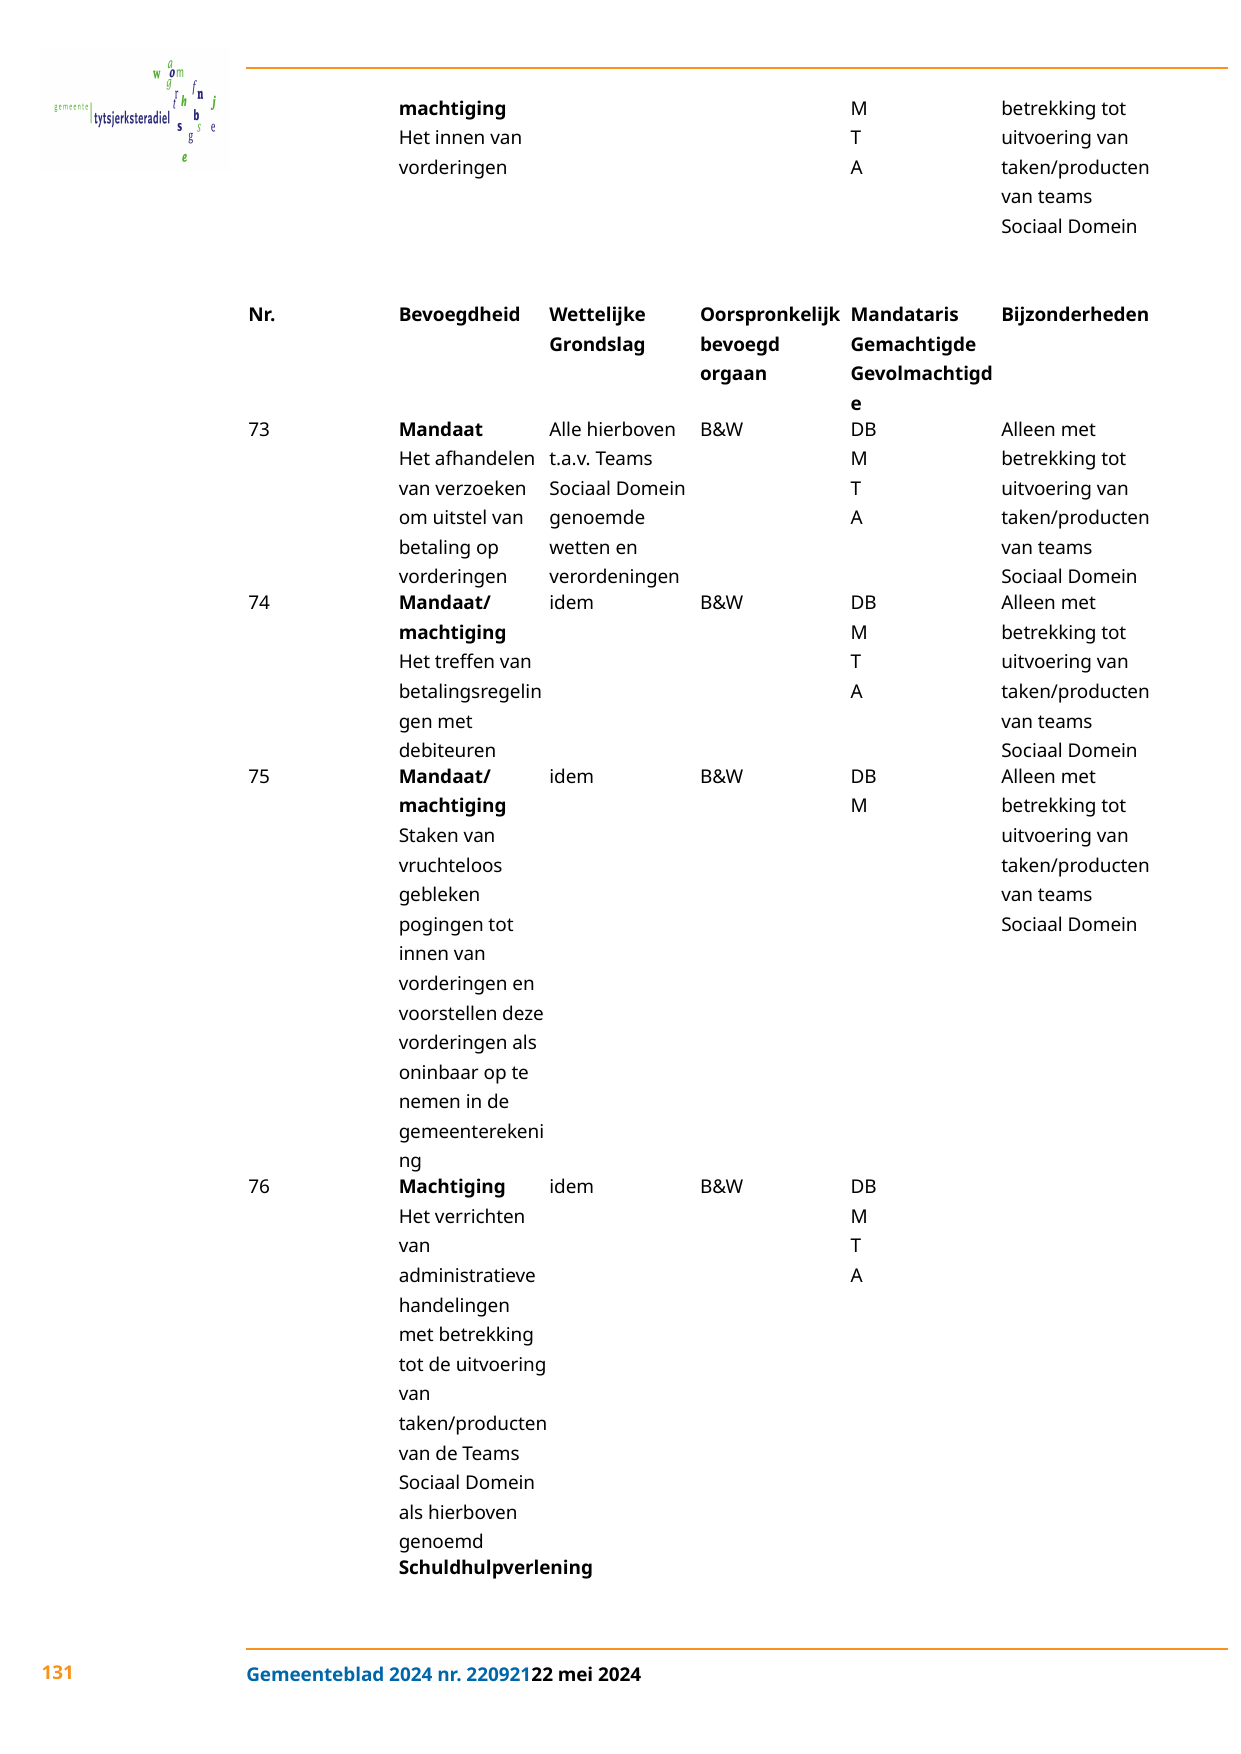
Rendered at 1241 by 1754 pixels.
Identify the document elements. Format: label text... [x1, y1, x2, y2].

table_cell DB M T A [850, 1174, 1001, 1554]
table_cell B&W [700, 763, 850, 1173]
table_cell idem [549, 763, 700, 1173]
table_cell B&W [700, 416, 850, 589]
table_cell 73 [248, 416, 398, 589]
table_header Bevoegdheid [399, 301, 549, 416]
table_cell machtiging Het innen van vorderingen [399, 95, 549, 239]
table_cell B&W [700, 590, 850, 763]
table_cell betrekking tot uitvoering van taken/producten van teams Sociaal Domein [1001, 95, 1152, 239]
table_cell [248, 1554, 398, 1580]
table_cell Machtiging Het verrichten van administratieve handelingen met betrekking tot de uitvoering van taken/producten van de Teams Sociaal Domein als hierboven genoemd [399, 1174, 549, 1554]
table_cell Mandaat/machtiging Staken van vruchteloos gebleken pogingen tot innen van vorderingen en voorstellen deze vorderingen als oninbaar op te nemen in de gemeenterekening [399, 763, 549, 1173]
table_cell Alleen met betrekking tot uitvoering van taken/producten van teams Sociaal Domein [1001, 590, 1152, 763]
table_cell Schuldhulpverlening [399, 1554, 1152, 1580]
table_cell Alleen met betrekking tot uitvoering van taken/producten van teams Sociaal Domein [1001, 416, 1152, 589]
table_header Bijzonderheden [1001, 301, 1152, 416]
table_header Nr. [248, 301, 398, 416]
table_cell [549, 95, 700, 239]
table_cell B&W [700, 1174, 850, 1554]
table_cell DB M T A [850, 416, 1001, 589]
table_cell 76 [248, 1174, 398, 1554]
table_cell [248, 95, 398, 239]
table_cell idem [549, 1174, 700, 1554]
table_cell DB M [850, 763, 1001, 1173]
table_header Wettelijke Grondslag [549, 301, 700, 416]
table_header Oorspronkelijk bevoegd orgaan [700, 301, 850, 416]
table_cell Alle hierboven t.a.v. Teams Sociaal Domein genoemde wetten en verordeningen [549, 416, 700, 589]
table_cell 74 [248, 590, 398, 763]
table_cell M T A [850, 95, 1001, 239]
table_cell Mandaat/machtiging Het treffen van betalingsregelingen met debiteuren [399, 590, 549, 763]
table_cell Mandaat Het afhandelen van verzoeken om uitstel van betaling op vorderingen [399, 416, 549, 589]
table_cell 75 [248, 763, 398, 1173]
table_header Mandataris Gemachtigde Gevolmachtigde [850, 301, 1001, 416]
table_cell DB M T A [850, 590, 1001, 763]
table_cell [1001, 1174, 1152, 1554]
table_cell Alleen met betrekking tot uitvoering van taken/producten van teams Sociaal Domein [1001, 763, 1152, 1173]
table_cell idem [549, 590, 700, 763]
table_cell [700, 95, 850, 239]
picture [41, 47, 231, 172]
